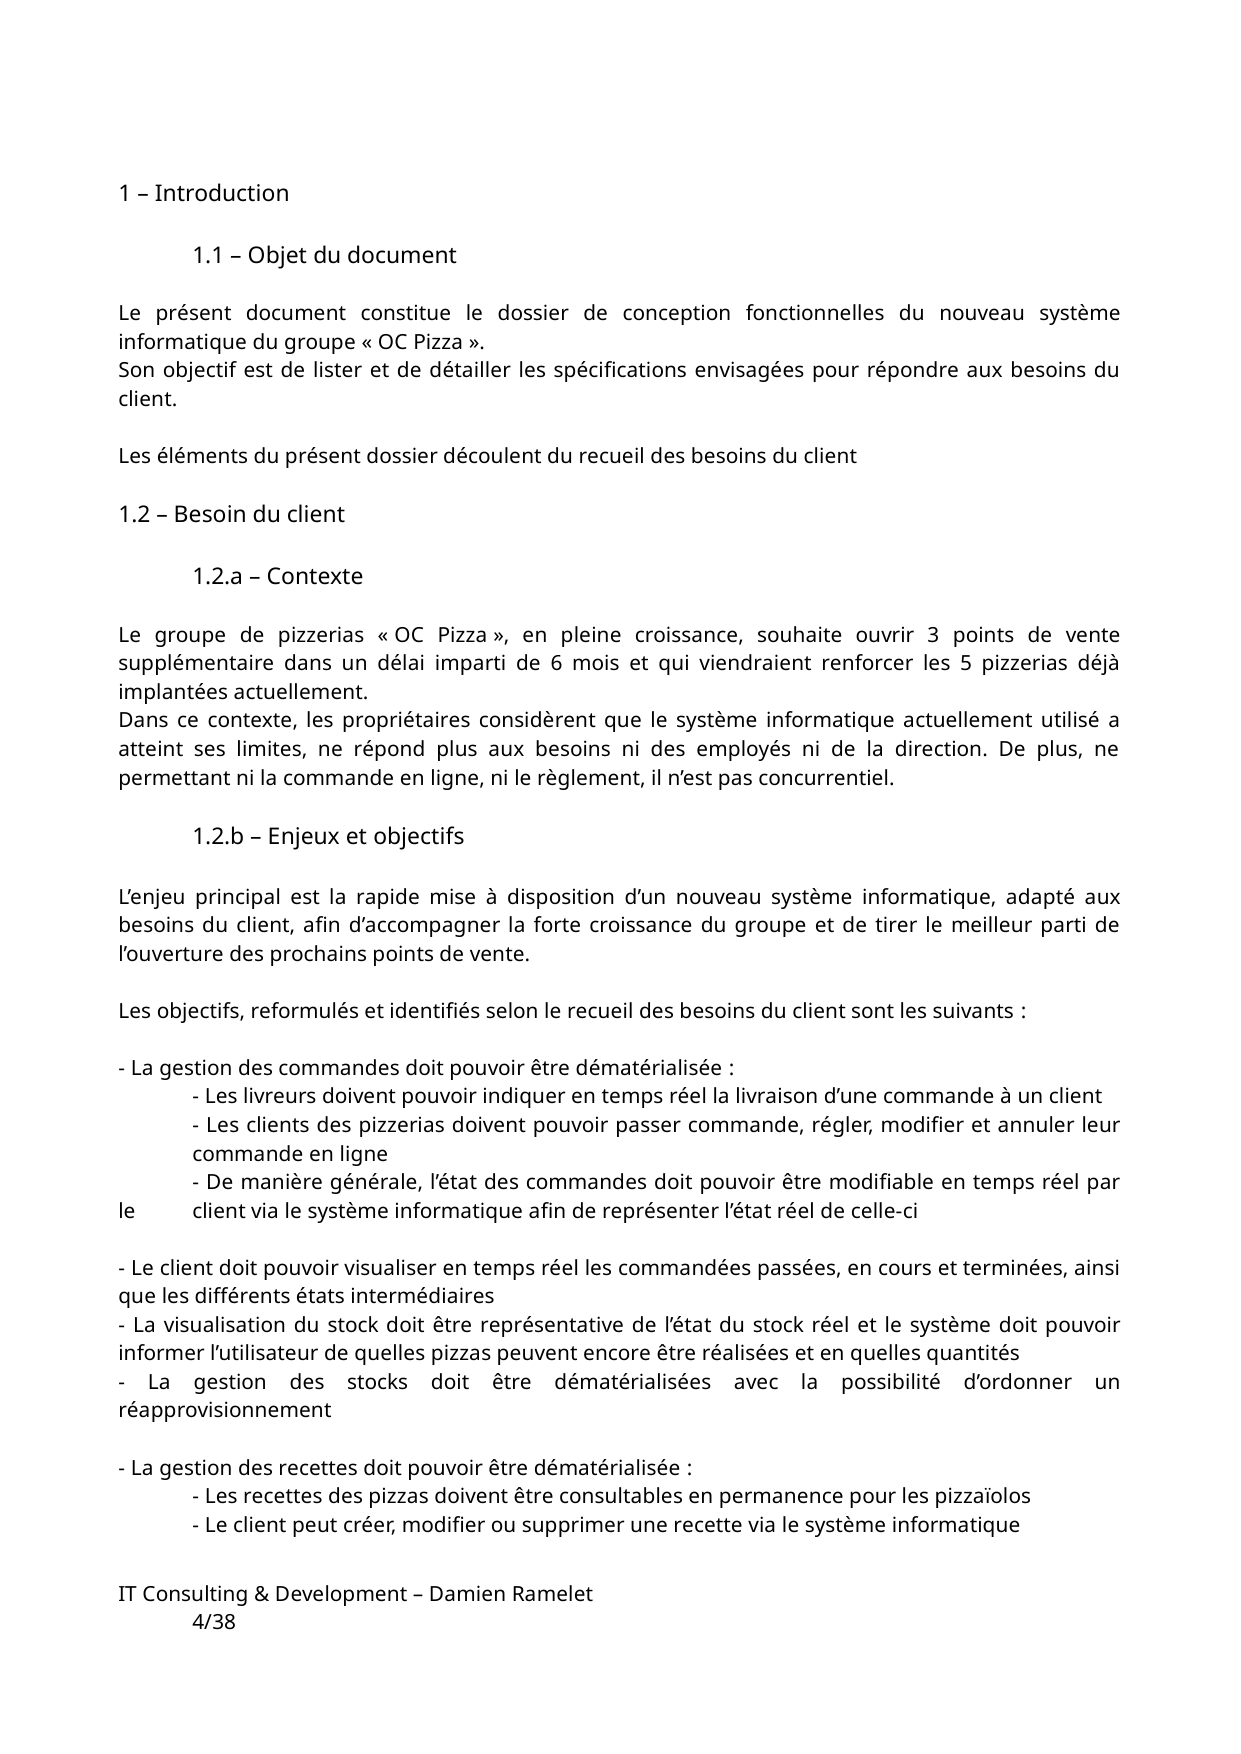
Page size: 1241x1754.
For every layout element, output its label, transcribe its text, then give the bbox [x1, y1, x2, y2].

text - La gestion des stocks doit être dématérialisées avec la possibilité d’ordonner un réapprovisionnement [118, 1367, 1122, 1424]
text - Le client doit pouvoir visualiser en temps réel les commandées passées, en cours et terminées, ainsi que les différents états intermédiaires [118, 1253, 1122, 1310]
text Le présent document constitue le dossier de conception fonctionnelles du nouveau système informatique du groupe « OC Pizza ». [118, 298, 1122, 355]
text - Les clients des pizzerias doivent pouvoir passer commande, régler, modifier et annuler leur commande en ligne [118, 1110, 1122, 1167]
text - La visualisation du stock doit être représentative de l’état du stock réel et le système doit pouvoir informer l’utilisateur de quelles pizzas peuvent encore être réalisées et en quelles quantités [118, 1310, 1122, 1367]
text Son objectif est de lister et de détailler les spécifications envisagées pour répondre aux besoins du client. [118, 355, 1122, 412]
text Dans ce contexte, les propriétaires considèrent que le système informatique actuellement utilisé a atteint ses limites, ne répond plus aux besoins ni des employés ni de la direction. De plus, ne permettant ni la commande en ligne, ni le règlement, il n’est pas concurrentiel. [118, 705, 1122, 791]
text - De manière générale, l’état des commandes doit pouvoir être modifiable en temps réel par le client via le système informatique afin de représenter l’état réel de celle-ci [118, 1167, 1122, 1224]
text - Le client peut créer, modifier ou supprimer une recette via le système informatique [118, 1509, 1122, 1538]
text 1.2.a – Contexte [118, 560, 1122, 591]
text Le groupe de pizzerias « OC Pizza », en pleine croissance, souhaite ouvrir 3 points de vente supplémentaire dans un délai imparti de 6 mois et qui viendraient renforcer les 5 pizzerias déjà implantées actuellement. [118, 620, 1122, 705]
text L’enjeu principal est la rapide mise à disposition d’un nouveau système informatique, adapté aux besoins du client, afin d’accompagner la forte croissance du groupe et de tirer le meilleur parti de l’ouverture des prochains points de vente. [118, 882, 1122, 967]
text 1.2 – Besoin du client [118, 498, 1122, 529]
text - La gestion des commandes doit pouvoir être dématérialisée : [118, 1053, 1122, 1081]
text Les objectifs, reformulés et identifiés selon le recueil des besoins du client sont les suivants : [118, 996, 1122, 1024]
text 1.2.b – Enjeux et objectifs [118, 819, 1122, 851]
text 1.1 – Objet du document [118, 239, 1122, 270]
text - Les livreurs doivent pouvoir indiquer en temps réel la livraison d’une commande à un client [118, 1081, 1122, 1110]
text 1 – Introduction [118, 177, 1122, 208]
text - La gestion des recettes doit pouvoir être dématérialisée : [118, 1452, 1122, 1481]
text Les éléments du présent dossier découlent du recueil des besoins du client [118, 441, 1122, 469]
text - Les recettes des pizzas doivent être consultables en permanence pour les pizzaïolos [118, 1481, 1122, 1509]
